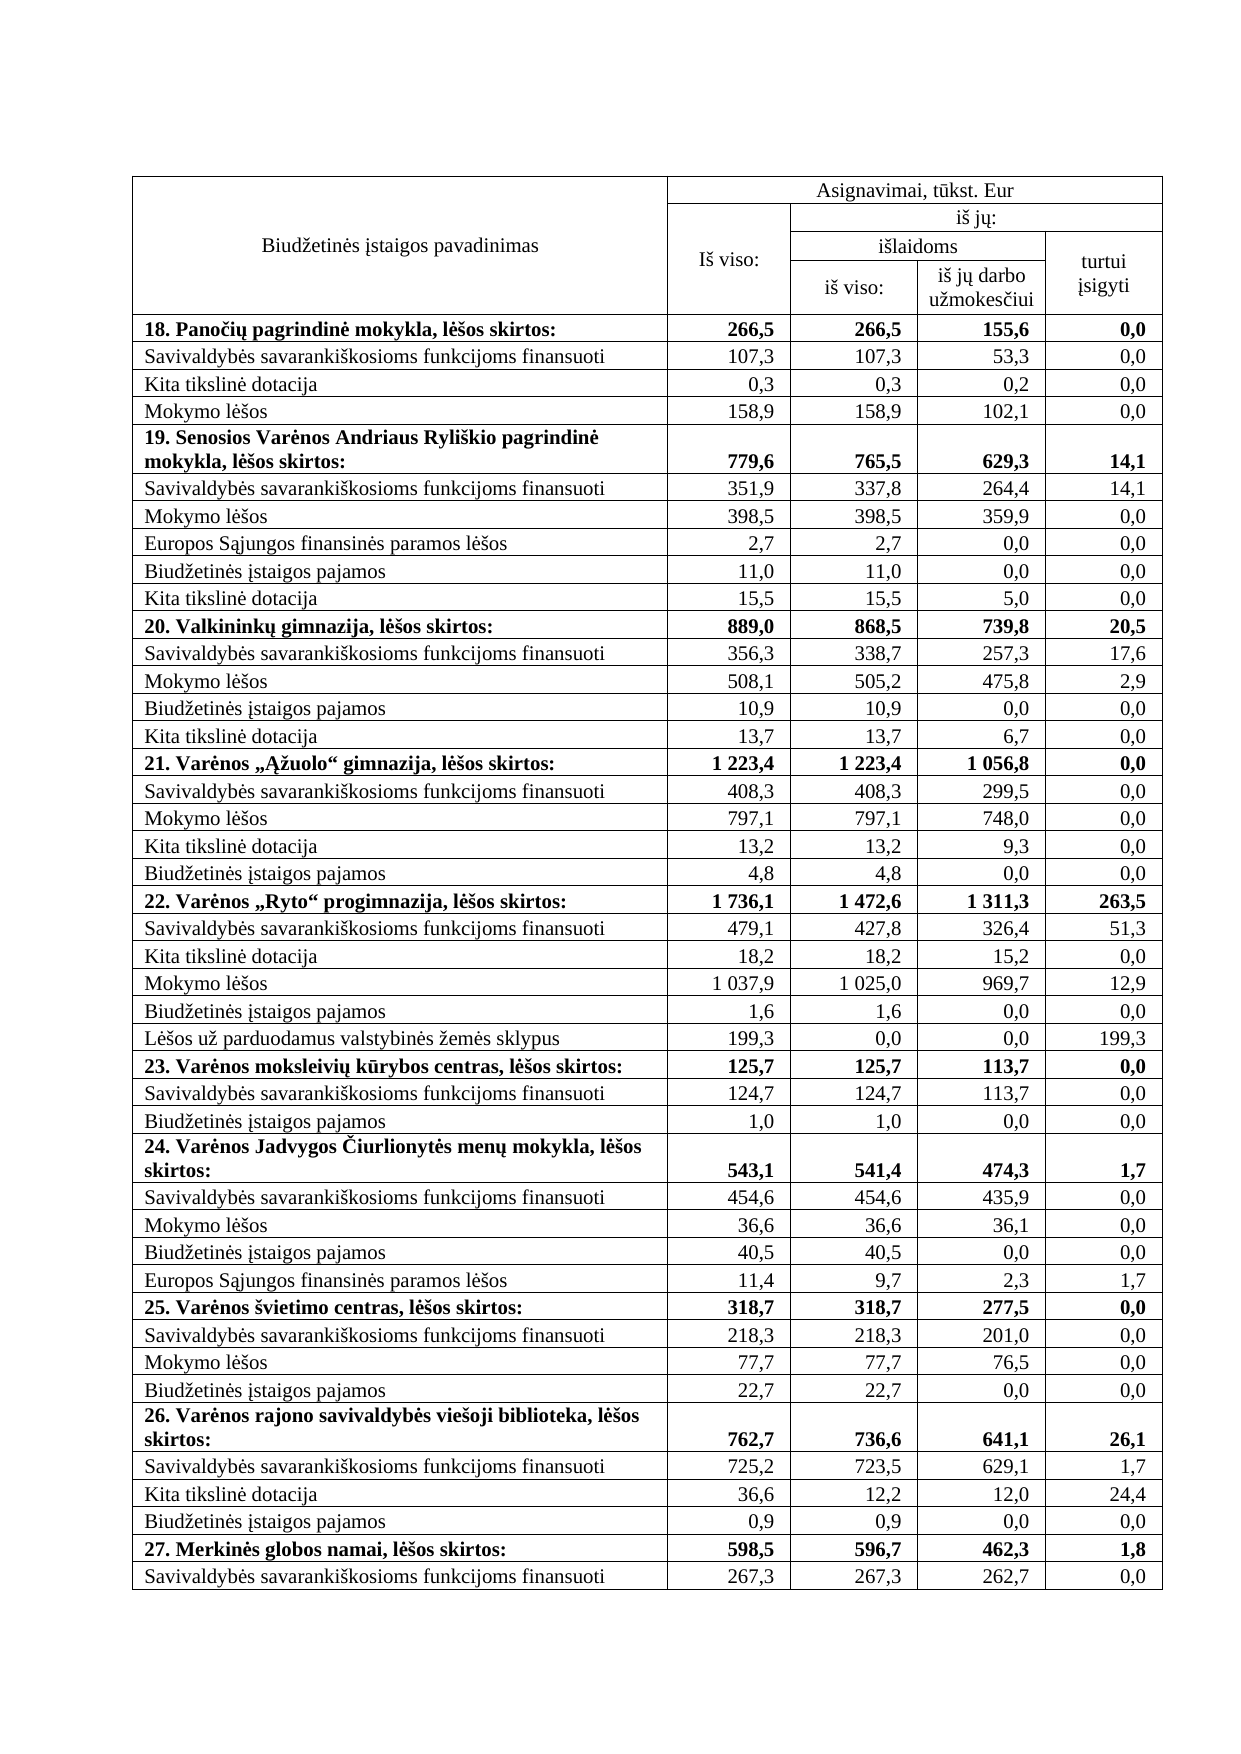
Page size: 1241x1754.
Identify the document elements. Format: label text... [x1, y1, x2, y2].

table_cell 0,3 [791, 370, 917, 396]
table_cell 1 472,6 [791, 886, 917, 913]
table_cell 1 037,9 [668, 969, 790, 995]
table_cell 0,0 [1046, 1348, 1162, 1374]
table_cell 267,3 [791, 1562, 917, 1588]
table_cell Savivaldybės savarankiškosioms funkcijoms finansuoti [133, 1320, 667, 1347]
table_cell 13,2 [668, 831, 790, 858]
table_cell Mokymo lėšos [133, 1348, 667, 1374]
table_cell 326,4 [918, 914, 1045, 940]
table_cell 427,8 [791, 914, 917, 940]
table_cell 158,9 [791, 397, 917, 423]
table_cell 13,7 [791, 721, 917, 748]
table_cell Savivaldybės savarankiškosioms funkcijoms finansuoti [133, 1562, 667, 1588]
table_cell 969,7 [918, 969, 1045, 995]
table_cell 1,0 [668, 1106, 790, 1133]
table_cell 36,6 [791, 1210, 917, 1237]
table_cell 2,9 [1046, 666, 1162, 693]
table_cell 868,5 [791, 611, 917, 638]
table_cell 0,0 [1046, 996, 1162, 1023]
table_cell 20. Valkininkų gimnazija, lėšos skirtos: [133, 611, 667, 638]
table_cell 0,0 [1046, 1375, 1162, 1402]
table_cell 779,6 [668, 425, 790, 473]
table_cell 21. Varėnos „Ąžuolo“ gimnazija, lėšos skirtos: [133, 749, 667, 775]
table_cell 1,6 [668, 996, 790, 1023]
table_cell 218,3 [668, 1320, 790, 1347]
table_cell Mokymo lėšos [133, 969, 667, 995]
table_cell 5,0 [918, 584, 1045, 610]
table_cell iš jų darbo užmokesčiui [918, 261, 1045, 313]
table_cell 0,0 [1046, 941, 1162, 968]
table_cell Biudžetinės įstaigos pajamos [133, 694, 667, 720]
table_header Biudžetinės įstaigos pavadinimas [133, 177, 667, 313]
table_cell 598,5 [668, 1535, 790, 1561]
table_cell 0,0 [1046, 1079, 1162, 1105]
table_cell 356,3 [668, 639, 790, 665]
table_cell 0,0 [1046, 1320, 1162, 1347]
table_cell turtui įsigyti [1046, 232, 1162, 313]
table_cell 1 736,1 [668, 886, 790, 913]
table_cell 9,3 [918, 831, 1045, 858]
table_cell 408,3 [791, 776, 917, 803]
table_cell 9,7 [791, 1265, 917, 1292]
table_cell 0,0 [918, 1375, 1045, 1402]
table_cell 40,5 [791, 1238, 917, 1264]
table_cell Biudžetinės įstaigos pajamos [133, 996, 667, 1023]
table_cell 351,9 [668, 474, 790, 500]
table_cell 77,7 [791, 1348, 917, 1374]
table_cell 629,3 [918, 425, 1045, 473]
table_cell 479,1 [668, 914, 790, 940]
table_cell Savivaldybės savarankiškosioms funkcijoms finansuoti [133, 914, 667, 940]
table_cell 1,6 [791, 996, 917, 1023]
table_cell 508,1 [668, 666, 790, 693]
table_cell 299,5 [918, 776, 1045, 803]
table_cell Europos Sąjungos finansinės paramos lėšos [133, 529, 667, 555]
table_cell Mokymo lėšos [133, 397, 667, 423]
table_cell 4,8 [791, 859, 917, 885]
table_cell 0,0 [1046, 804, 1162, 830]
table_cell 264,4 [918, 474, 1045, 500]
table_cell 408,3 [668, 776, 790, 803]
table_cell Mokymo lėšos [133, 1210, 667, 1237]
table_cell 0,0 [1046, 1183, 1162, 1209]
table_cell 0,0 [1046, 1238, 1162, 1264]
table_cell 257,3 [918, 639, 1045, 665]
table_cell 1,8 [1046, 1535, 1162, 1561]
table_cell Savivaldybės savarankiškosioms funkcijoms finansuoti [133, 1079, 667, 1105]
table_cell 765,5 [791, 425, 917, 473]
table_cell 0,0 [1046, 1210, 1162, 1237]
table_cell 267,3 [668, 1562, 790, 1588]
table_cell 0,0 [1046, 749, 1162, 775]
table_cell 0,0 [918, 1024, 1045, 1050]
table_cell 4,8 [668, 859, 790, 885]
table_cell 0,0 [1046, 1051, 1162, 1078]
table_cell 22,7 [668, 1375, 790, 1402]
table_cell 0,0 [1046, 556, 1162, 583]
table_cell 454,6 [668, 1183, 790, 1209]
table_cell 36,6 [668, 1480, 790, 1506]
table_cell 0,0 [1046, 584, 1162, 610]
table_cell 0,2 [918, 370, 1045, 396]
table_cell 462,3 [918, 1535, 1045, 1561]
table_cell 15,5 [668, 584, 790, 610]
table_cell Savivaldybės savarankiškosioms funkcijoms finansuoti [133, 1183, 667, 1209]
table_cell 18,2 [668, 941, 790, 968]
table_cell 0,0 [1046, 831, 1162, 858]
table_cell 0,0 [1046, 529, 1162, 555]
table_cell 14,1 [1046, 474, 1162, 500]
table_cell 10,9 [668, 694, 790, 720]
table_cell 24. Varėnos Jadvygos Čiurlionytės menų mokykla, lėšos skirtos: [133, 1134, 667, 1182]
table_cell 1 311,3 [918, 886, 1045, 913]
table_cell 748,0 [918, 804, 1045, 830]
table_cell Kita tikslinė dotacija [133, 584, 667, 610]
table_cell 11,0 [668, 556, 790, 583]
table_cell Biudžetinės įstaigos pajamos [133, 1238, 667, 1264]
table_cell 199,3 [1046, 1024, 1162, 1050]
table_header Asignavimai, tūkst. Eur [668, 177, 1162, 203]
table_cell 36,1 [918, 1210, 1045, 1237]
table_cell Savivaldybės savarankiškosioms funkcijoms finansuoti [133, 474, 667, 500]
table_cell Biudžetinės įstaigos pajamos [133, 1106, 667, 1133]
table_cell 10,9 [791, 694, 917, 720]
table_cell 0,3 [668, 370, 790, 396]
table_cell 12,0 [918, 1480, 1045, 1506]
table_cell Iš viso: [668, 204, 790, 313]
table_cell 107,3 [668, 342, 790, 368]
table_cell 797,1 [668, 804, 790, 830]
table_cell 20,5 [1046, 611, 1162, 638]
table_cell 40,5 [668, 1238, 790, 1264]
table_cell 266,5 [668, 315, 790, 341]
table_cell Biudžetinės įstaigos pajamos [133, 556, 667, 583]
table_cell 155,6 [918, 315, 1045, 341]
table_cell 889,0 [668, 611, 790, 638]
table_cell 19. Senosios Varėnos Andriaus Ryliškio pagrindinė mokykla, lėšos skirtos: [133, 425, 667, 473]
table_cell 541,4 [791, 1134, 917, 1182]
table_cell Biudžetinės įstaigos pajamos [133, 859, 667, 885]
table_cell Mokymo lėšos [133, 666, 667, 693]
table_cell 337,8 [791, 474, 917, 500]
table_cell 0,0 [918, 859, 1045, 885]
table_cell 0,0 [1046, 694, 1162, 720]
table_cell Lėšos už parduodamus valstybinės žemės sklypus [133, 1024, 667, 1050]
table_cell 0,9 [791, 1507, 917, 1533]
table_cell 0,0 [918, 996, 1045, 1023]
table_cell 0,0 [918, 1238, 1045, 1264]
table_cell 474,3 [918, 1134, 1045, 1182]
table_cell Kita tikslinė dotacija [133, 941, 667, 968]
table_cell 263,5 [1046, 886, 1162, 913]
table_cell 0,0 [1046, 370, 1162, 396]
table_cell 0,0 [1046, 1562, 1162, 1588]
table_cell 543,1 [668, 1134, 790, 1182]
table_cell 13,2 [791, 831, 917, 858]
table_cell Mokymo lėšos [133, 501, 667, 528]
table_cell 318,7 [668, 1293, 790, 1319]
table_cell 797,1 [791, 804, 917, 830]
table_cell 454,6 [791, 1183, 917, 1209]
table_cell Savivaldybės savarankiškosioms funkcijoms finansuoti [133, 639, 667, 665]
table_cell 0,0 [1046, 776, 1162, 803]
table_cell 11,0 [791, 556, 917, 583]
table_cell 398,5 [668, 501, 790, 528]
table_cell 125,7 [791, 1051, 917, 1078]
table_cell 266,5 [791, 315, 917, 341]
table_cell 0,0 [1046, 501, 1162, 528]
table_cell Biudžetinės įstaigos pajamos [133, 1375, 667, 1402]
table_cell 23. Varėnos moksleivių kūrybos centras, lėšos skirtos: [133, 1051, 667, 1078]
table_cell 0,0 [918, 1106, 1045, 1133]
table_cell 318,7 [791, 1293, 917, 1319]
table_cell 17,6 [1046, 639, 1162, 665]
table_cell 596,7 [791, 1535, 917, 1561]
table_cell Kita tikslinė dotacija [133, 370, 667, 396]
table_cell 125,7 [668, 1051, 790, 1078]
table_cell 0,0 [1046, 315, 1162, 341]
table_cell 1 223,4 [668, 749, 790, 775]
table_cell 0,0 [1046, 342, 1162, 368]
table_cell 435,9 [918, 1183, 1045, 1209]
table_cell 113,7 [918, 1079, 1045, 1105]
table_cell 0,0 [1046, 721, 1162, 748]
table_cell Mokymo lėšos [133, 804, 667, 830]
table_cell 1 056,8 [918, 749, 1045, 775]
table_cell 12,2 [791, 1480, 917, 1506]
table_cell Biudžetinės įstaigos pajamos [133, 1507, 667, 1533]
table_cell 15,2 [918, 941, 1045, 968]
table_cell 398,5 [791, 501, 917, 528]
table_cell 2,7 [668, 529, 790, 555]
table_cell 0,0 [1046, 859, 1162, 885]
table_cell 629,1 [918, 1452, 1045, 1478]
table_cell 13,7 [668, 721, 790, 748]
table_cell 1,7 [1046, 1134, 1162, 1182]
table_cell 18,2 [791, 941, 917, 968]
table_cell 762,7 [668, 1403, 790, 1451]
table_cell 475,8 [918, 666, 1045, 693]
table_cell 2,3 [918, 1265, 1045, 1292]
table_cell 6,7 [918, 721, 1045, 748]
table_cell 124,7 [791, 1079, 917, 1105]
table_cell 11,4 [668, 1265, 790, 1292]
table_cell 24,4 [1046, 1480, 1162, 1506]
table_cell 739,8 [918, 611, 1045, 638]
table_cell 0,0 [918, 529, 1045, 555]
table_cell 22,7 [791, 1375, 917, 1402]
table_cell 338,7 [791, 639, 917, 665]
table_cell 0,0 [918, 1507, 1045, 1533]
table_cell 25. Varėnos švietimo centras, lėšos skirtos: [133, 1293, 667, 1319]
table_cell Savivaldybės savarankiškosioms funkcijoms finansuoti [133, 1452, 667, 1478]
table_cell 107,3 [791, 342, 917, 368]
table_cell 725,2 [668, 1452, 790, 1478]
table_cell Kita tikslinė dotacija [133, 831, 667, 858]
table_cell Europos Sąjungos finansinės paramos lėšos [133, 1265, 667, 1292]
table_cell 505,2 [791, 666, 917, 693]
table_cell 0,0 [1046, 1106, 1162, 1133]
table_cell 2,7 [791, 529, 917, 555]
table_cell 1,7 [1046, 1452, 1162, 1478]
table_cell 1,7 [1046, 1265, 1162, 1292]
table_cell 723,5 [791, 1452, 917, 1478]
table_cell 14,1 [1046, 425, 1162, 473]
table_cell 51,3 [1046, 914, 1162, 940]
table_cell 22. Varėnos „Ryto“ progimnazija, lėšos skirtos: [133, 886, 667, 913]
table_cell Savivaldybės savarankiškosioms funkcijoms finansuoti [133, 342, 667, 368]
table_cell 124,7 [668, 1079, 790, 1105]
table_cell 0,0 [791, 1024, 917, 1050]
table_cell 53,3 [918, 342, 1045, 368]
table_cell 15,5 [791, 584, 917, 610]
table_cell 0,0 [1046, 1293, 1162, 1319]
table_cell 0,0 [918, 694, 1045, 720]
table_cell 201,0 [918, 1320, 1045, 1347]
table_cell 26,1 [1046, 1403, 1162, 1451]
table_cell 736,6 [791, 1403, 917, 1451]
table_cell Savivaldybės savarankiškosioms funkcijoms finansuoti [133, 776, 667, 803]
table_cell 76,5 [918, 1348, 1045, 1374]
table_cell Kita tikslinė dotacija [133, 1480, 667, 1506]
table_cell 262,7 [918, 1562, 1045, 1588]
table_cell 113,7 [918, 1051, 1045, 1078]
table_cell 359,9 [918, 501, 1045, 528]
table_cell 36,6 [668, 1210, 790, 1237]
table_cell iš jų: [791, 204, 1162, 231]
table_cell 27. Merkinės globos namai, lėšos skirtos: [133, 1535, 667, 1561]
table_cell 12,9 [1046, 969, 1162, 995]
table_cell 1,0 [791, 1106, 917, 1133]
table_cell 1 025,0 [791, 969, 917, 995]
table_cell išlaidoms [791, 232, 1045, 260]
table_cell 199,3 [668, 1024, 790, 1050]
table_cell 0,0 [1046, 1507, 1162, 1533]
table_cell Kita tikslinė dotacija [133, 721, 667, 748]
table_cell 18. Panočių pagrindinė mokykla, lėšos skirtos: [133, 315, 667, 341]
table_cell 102,1 [918, 397, 1045, 423]
table_cell 26. Varėnos rajono savivaldybės viešoji biblioteka, lėšos skirtos: [133, 1403, 667, 1451]
table_cell 218,3 [791, 1320, 917, 1347]
table_cell 77,7 [668, 1348, 790, 1374]
table_cell 641,1 [918, 1403, 1045, 1451]
table_cell 158,9 [668, 397, 790, 423]
table_cell 277,5 [918, 1293, 1045, 1319]
table_cell 0,0 [918, 556, 1045, 583]
table_cell iš viso: [791, 261, 917, 313]
table_cell 1 223,4 [791, 749, 917, 775]
table_cell 0,0 [1046, 397, 1162, 423]
table_cell 0,9 [668, 1507, 790, 1533]
